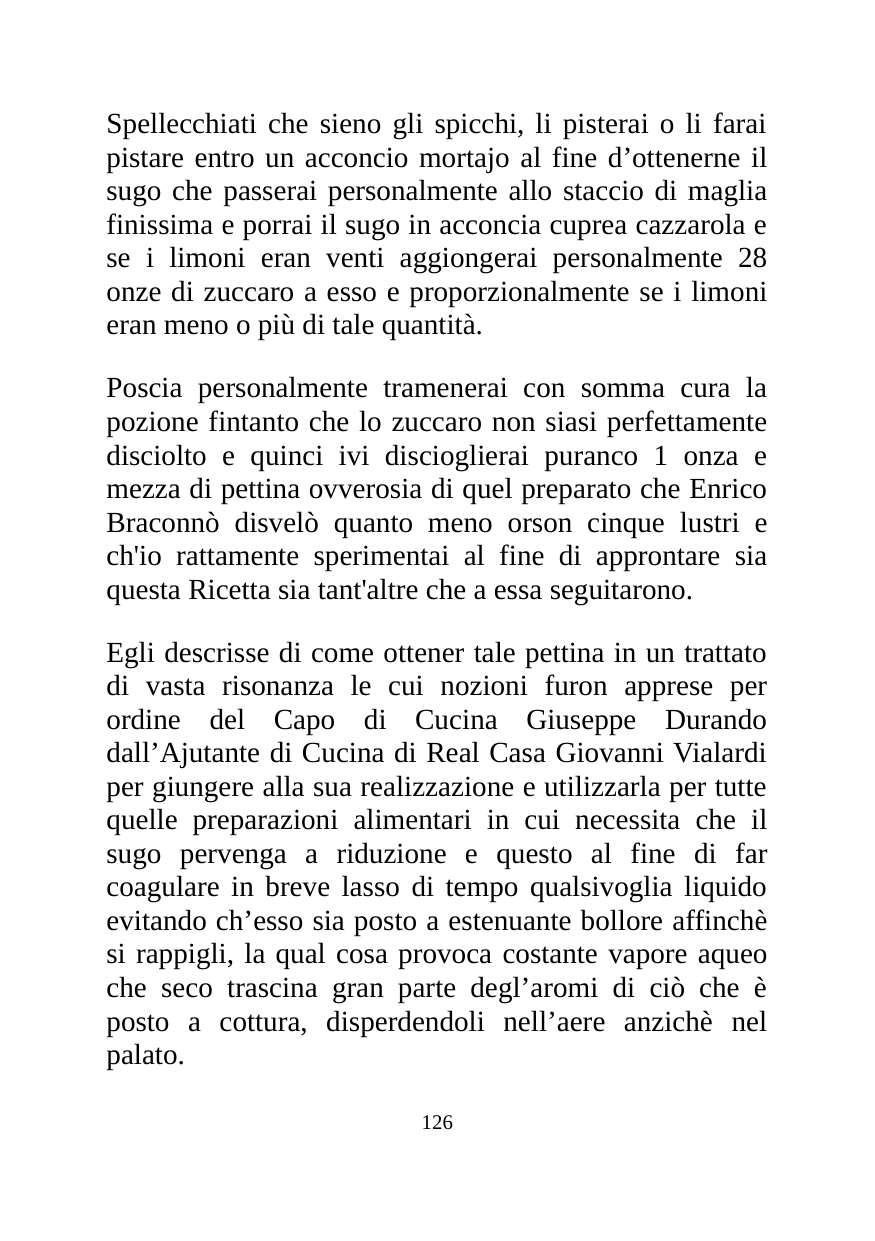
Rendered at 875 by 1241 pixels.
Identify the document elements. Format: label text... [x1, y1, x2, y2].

text Spellecchiati che sieno gli spicchi, li pisterai o li farai pistare entro un acconcio mortajo al fine d’ottenerne il sugo che passerai personalmente allo staccio di maglia finissima e porrai il sugo in acconcia cuprea cazzarola e se i limoni eran venti aggiongerai personalmente 28 onze di zuccaro a esso e proporzionalmente se i limoni eran meno o più di tale quantità. [106, 106, 768, 341]
text Egli descrisse di come ottener tale pettina in un trattato di vasta risonanza le cui nozioni furon apprese per ordine del Capo di Cucina Giuseppe Durando dall’Ajutante di Cucina di Real Casa Giovanni Vialardi per giungere alla sua realizzazione e utilizzarla per tutte quelle preparazioni alimentari in cui necessita che il sugo pervenga a riduzione e questo al fine di far coagulare in breve lasso di tempo qualsivoglia liquido evitando ch’esso sia posto a estenuante bollore affinchè si rappigli, la qual cosa provoca costante vapore aqueo che seco trascina gran parte degl’aromi di ciò che è posto a cottura, disperdendoli nell’aere anzichè nel palato. [106, 635, 768, 1071]
text Poscia personalmente tramenerai con somma cura la pozione fintanto che lo zuccaro non siasi perfettamente disciolto e quinci ivi discioglierai puranco 1 onza e mezza di pettina ovverosia di quel preparato che Enrico Braconnò disvelò quanto meno orson cinque lustri e ch'io rattamente sperimentai al fine di approntare sia questa Ricetta sia tant'altre che a essa seguitarono. [106, 371, 768, 605]
